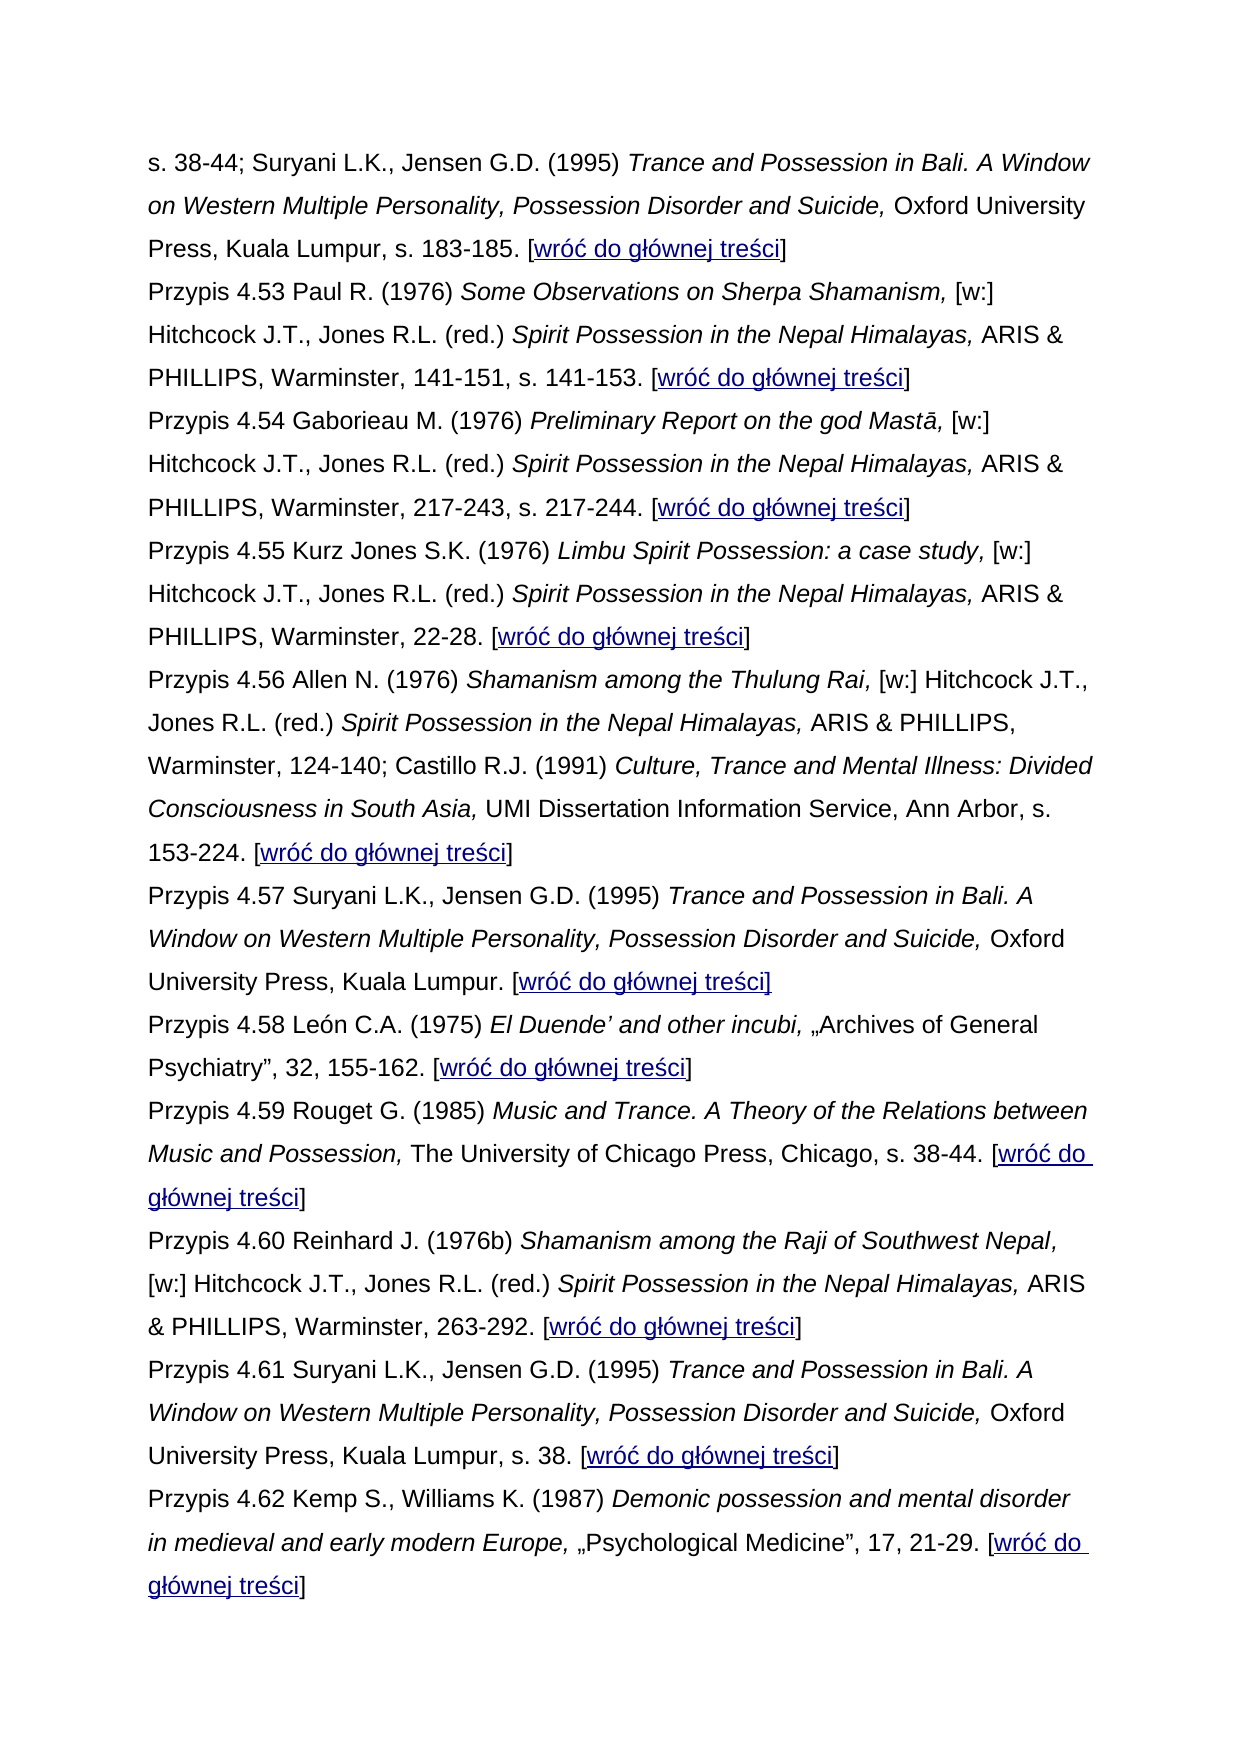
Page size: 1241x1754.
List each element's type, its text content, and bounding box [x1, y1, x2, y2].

text Przypis 4.59 Rouget G. (1985) Music and Trance. A Theory of the Relations between Music and Possession, The University of Chicago Press, Chicago, s. 38-44. [wróć do głównej treści] [148, 1096, 1093, 1211]
text s. 38-44; Suryani L.K., Jensen G.D. (1995) Trance and Possession in Bali. A Window on Western Multiple Personality, Possession Disorder and Suicide, Oxford University Press, Kuala Lumpur, s. 183-185. [wróć do głównej treści] [148, 148, 1093, 263]
text Przypis 4.61 Suryani L.K., Jensen G.D. (1995) Trance and Possession in Bali. A Window on Western Multiple Personality, Possession Disorder and Suicide, Oxford University Press, Kuala Lumpur, s. 38. [wróć do głównej treści] [148, 1355, 1093, 1470]
text Przypis 4.62 Kemp S., Williams K. (1987) Demonic possession and mental disorder in medieval and early modern Europe, „Psychological Medicine”, 17, 21-29. [wróć do głównej treści] [148, 1484, 1093, 1599]
text Przypis 4.58 León C.A. (1975) El Duende’ and other incubi, „Archives of General Psychiatry”, 32, 155-162. [wróć do głównej treści] [148, 1010, 1093, 1082]
text Przypis 4.54 Gaborieau M. (1976) Preliminary Report on the god Mastā, [w:] Hitchcock J.T., Jones R.L. (red.) Spirit Possession in the Nepal Himalayas, ARIS & PHILLIPS, Warminster, 217-243, s. 217-244. [wróć do głównej treści] [148, 406, 1093, 521]
text Przypis 4.57 Suryani L.K., Jensen G.D. (1995) Trance and Possession in Bali. A Window on Western Multiple Personality, Possession Disorder and Suicide, Oxford University Press, Kuala Lumpur. [wróć do głównej treści] [148, 881, 1093, 996]
text Przypis 4.60 Reinhard J. (1976b) Shamanism among the Raji of Southwest Nepal, [w:] Hitchcock J.T., Jones R.L. (red.) Spirit Possession in the Nepal Himalayas, ARIS & PHILLIPS, Warminster, 263-292. [wróć do głównej treści] [148, 1226, 1093, 1341]
text Przypis 4.56 Allen N. (1976) Shamanism among the Thulung Rai, [w:] Hitchcock J.T., Jones R.L. (red.) Spirit Possession in the Nepal Himalayas, ARIS & PHILLIPS, Warminster, 124-140; Castillo R.J. (1991) Culture, Trance and Mental Illness: Divided Consciousness in South Asia, UMI Dissertation Information Service, Ann Arbor, s. 153-224. [wróć do głównej treści] [148, 665, 1093, 866]
text Przypis 4.55 Kurz Jones S.K. (1976) Limbu Spirit Possession: a case study, [w:] Hitchcock J.T., Jones R.L. (red.) Spirit Possession in the Nepal Himalayas, ARIS & PHILLIPS, Warminster, 22-28. [wróć do głównej treści] [148, 536, 1093, 651]
text Przypis 4.53 Paul R. (1976) Some Observations on Sherpa Shamanism, [w:] Hitchcock J.T., Jones R.L. (red.) Spirit Possession in the Nepal Himalayas, ARIS & PHILLIPS, Warminster, 141-151, s. 141-153. [wróć do głównej treści] [148, 277, 1093, 392]
